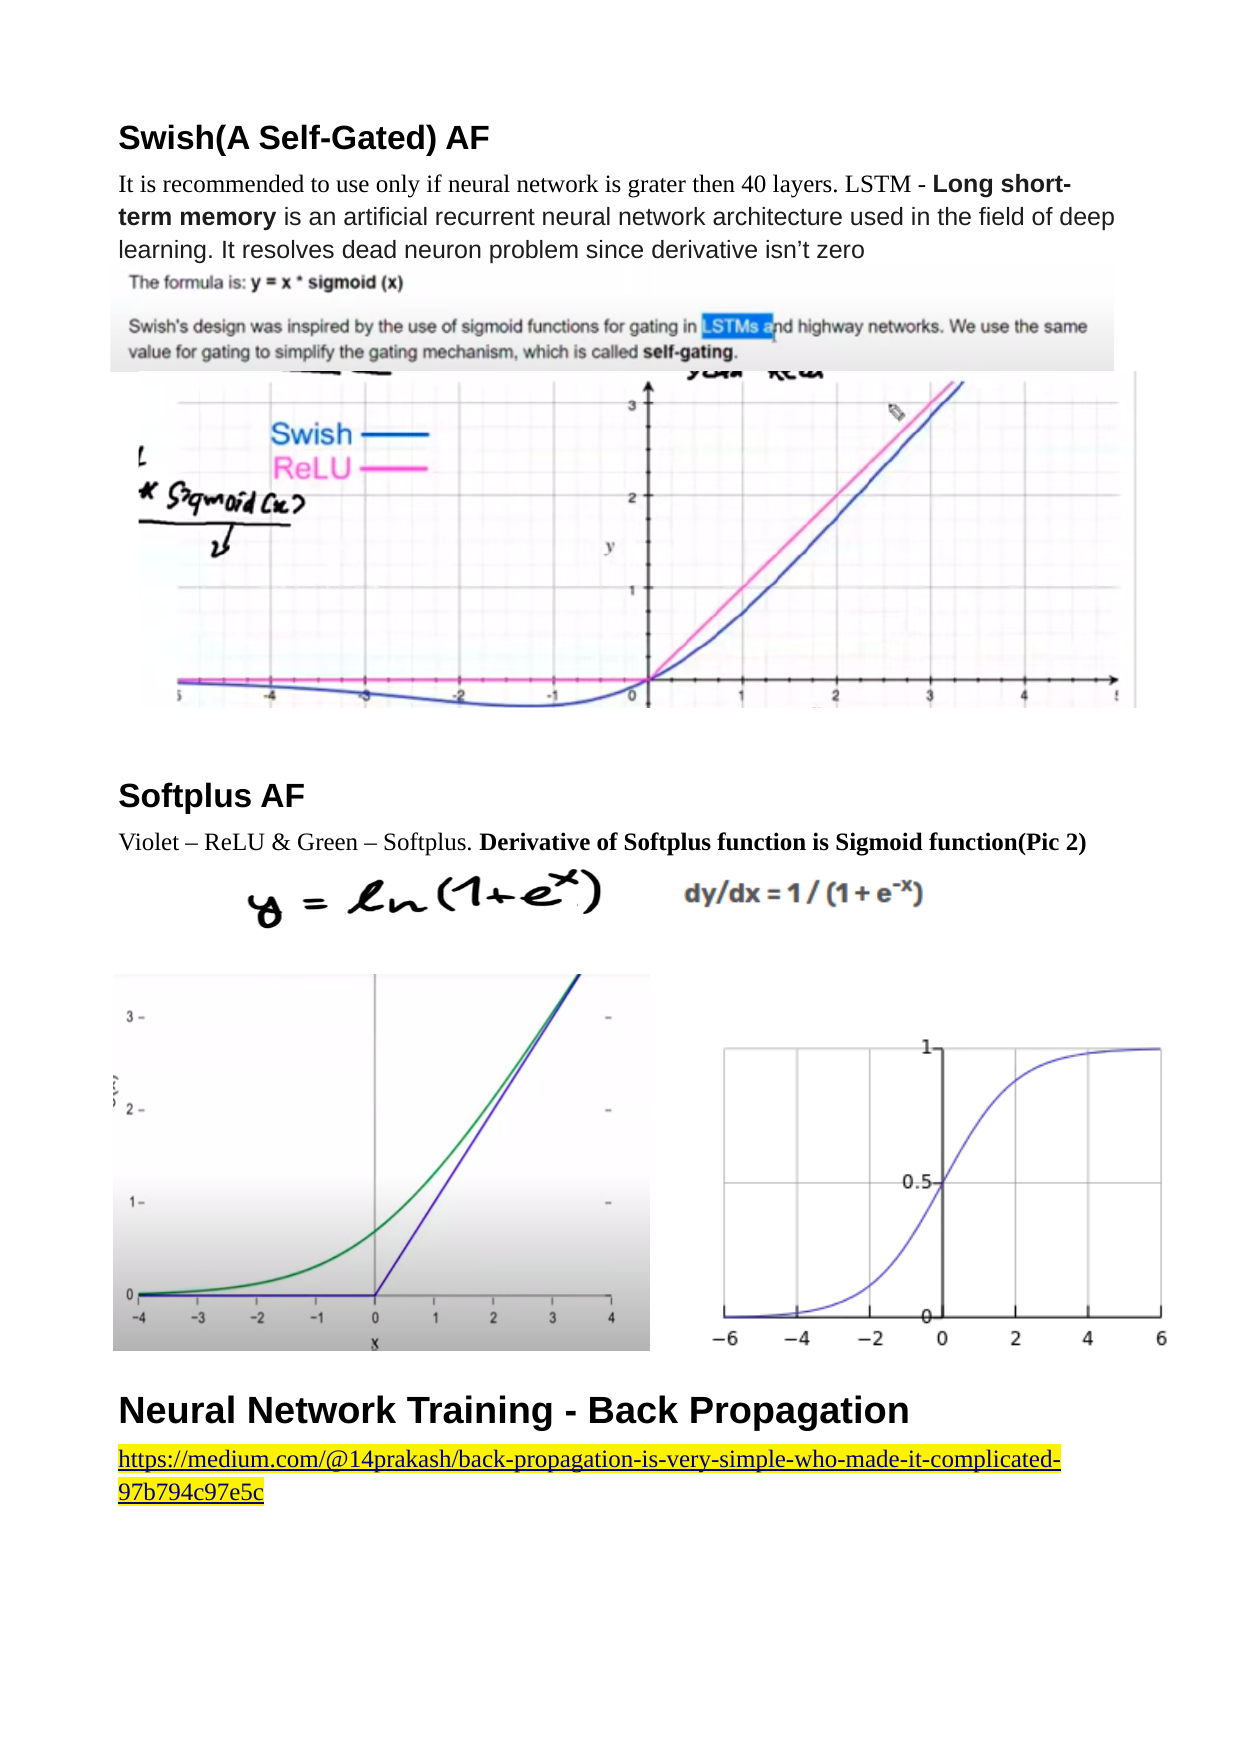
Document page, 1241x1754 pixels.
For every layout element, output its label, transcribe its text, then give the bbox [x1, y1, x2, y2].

picture [235, 869, 612, 930]
picture [697, 1021, 1206, 1358]
picture [113, 974, 650, 1351]
text It is recommended to use only if neural network is grater then 40 layers. LSTM - Long short-term memory is an artificial recurrent neural network architecture used in the field of deep learning. It resolves dead neuron problem since derivative isn’t zero [118, 169, 1122, 264]
subtitle Neural Network Training - Back Propagation [118, 1358, 1122, 1432]
picture [658, 866, 945, 928]
picture [110, 264, 1143, 708]
text Violet – ReLU & Green – Softplus. Derivative of Softplus function is Sigmoid function(Pic 2) [118, 827, 1122, 856]
subtitle Swish(A Self-Gated) AF [118, 118, 1122, 157]
text https://medium.com/@14prakash/back-propagation-is-very-simple-who-made-it-complicated-97b794c97e5c [118, 1444, 1122, 1506]
subtitle Softplus AF [118, 776, 1122, 815]
